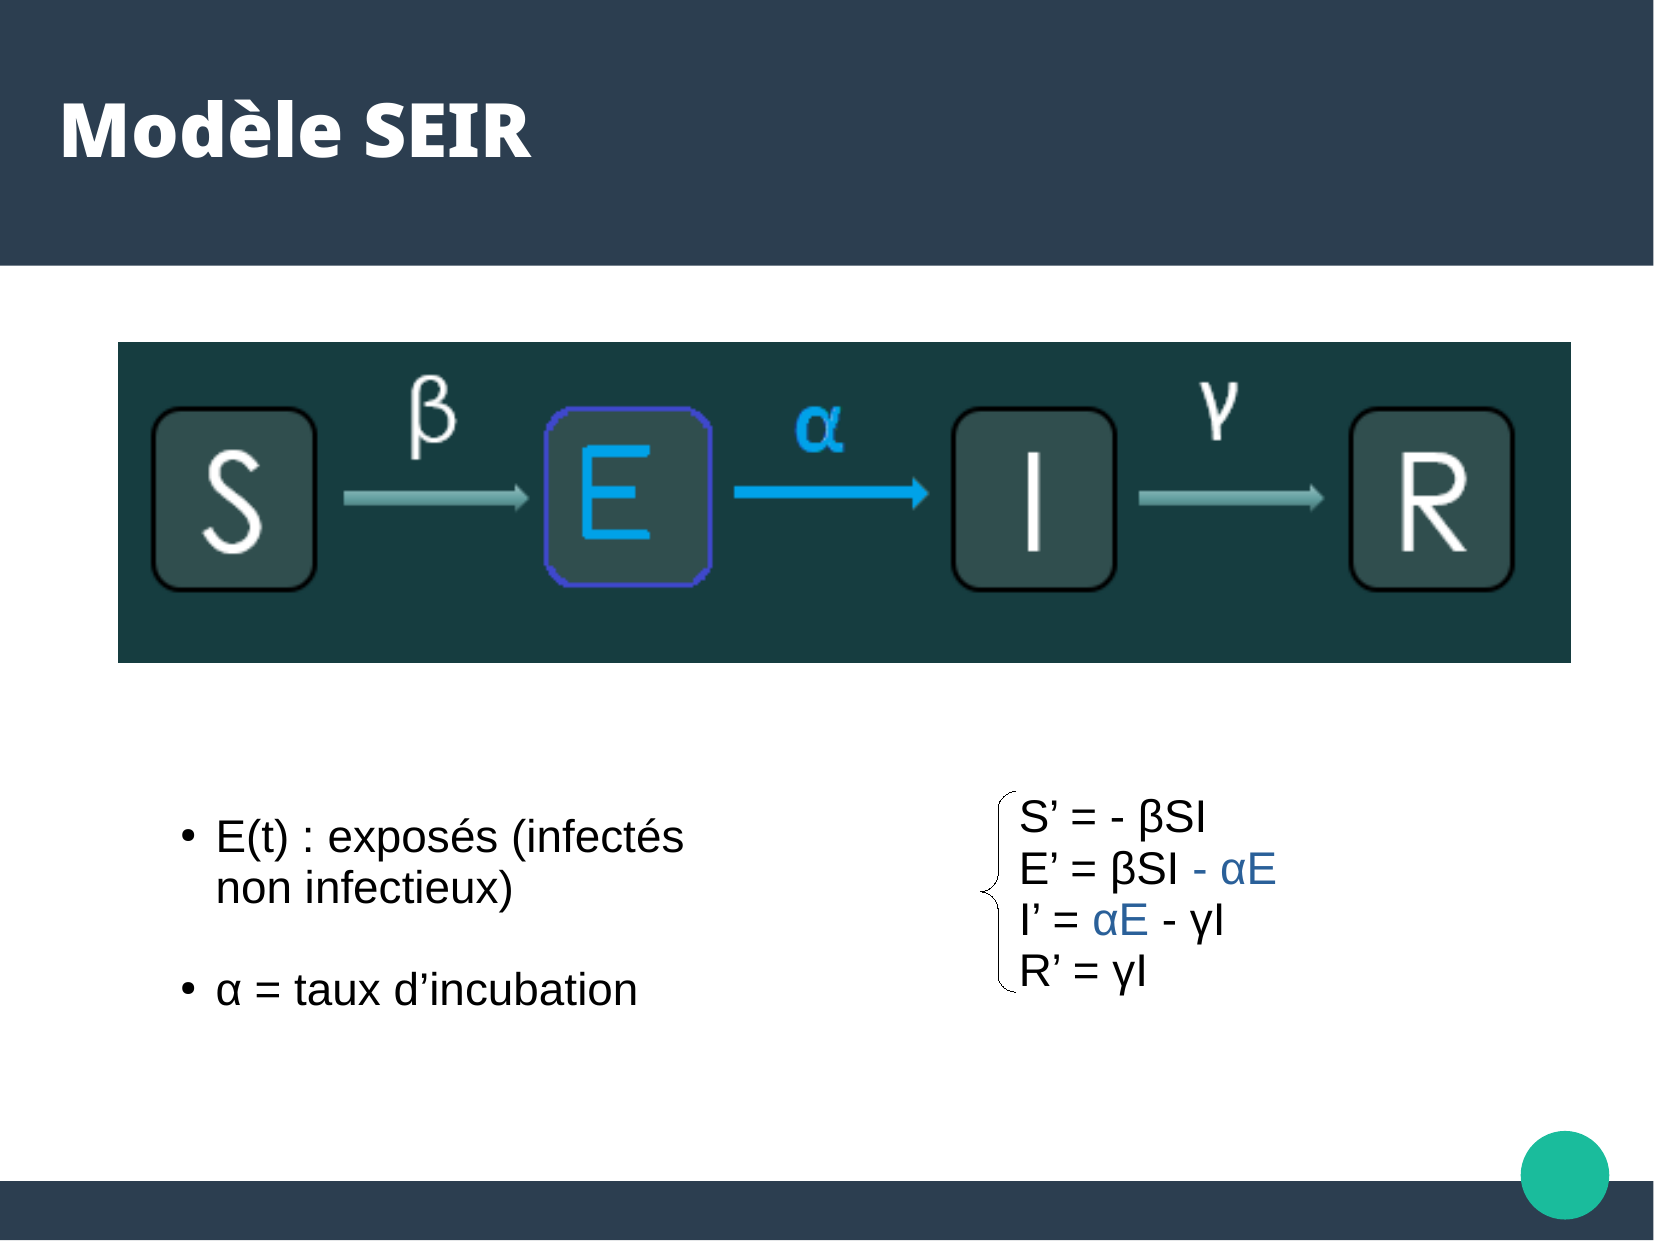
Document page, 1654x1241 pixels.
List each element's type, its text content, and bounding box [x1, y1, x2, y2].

text_box S’ = - βSI E’ = βSI - αE I’ = αE - γI R’ = γI [1003, 784, 1300, 1004]
title Modèle SEIR [59, 49, 1595, 207]
picture [118, 342, 1571, 663]
text_box E(t) : exposés (infectés non infectieux) α = taux d’incubation [165, 803, 745, 1052]
